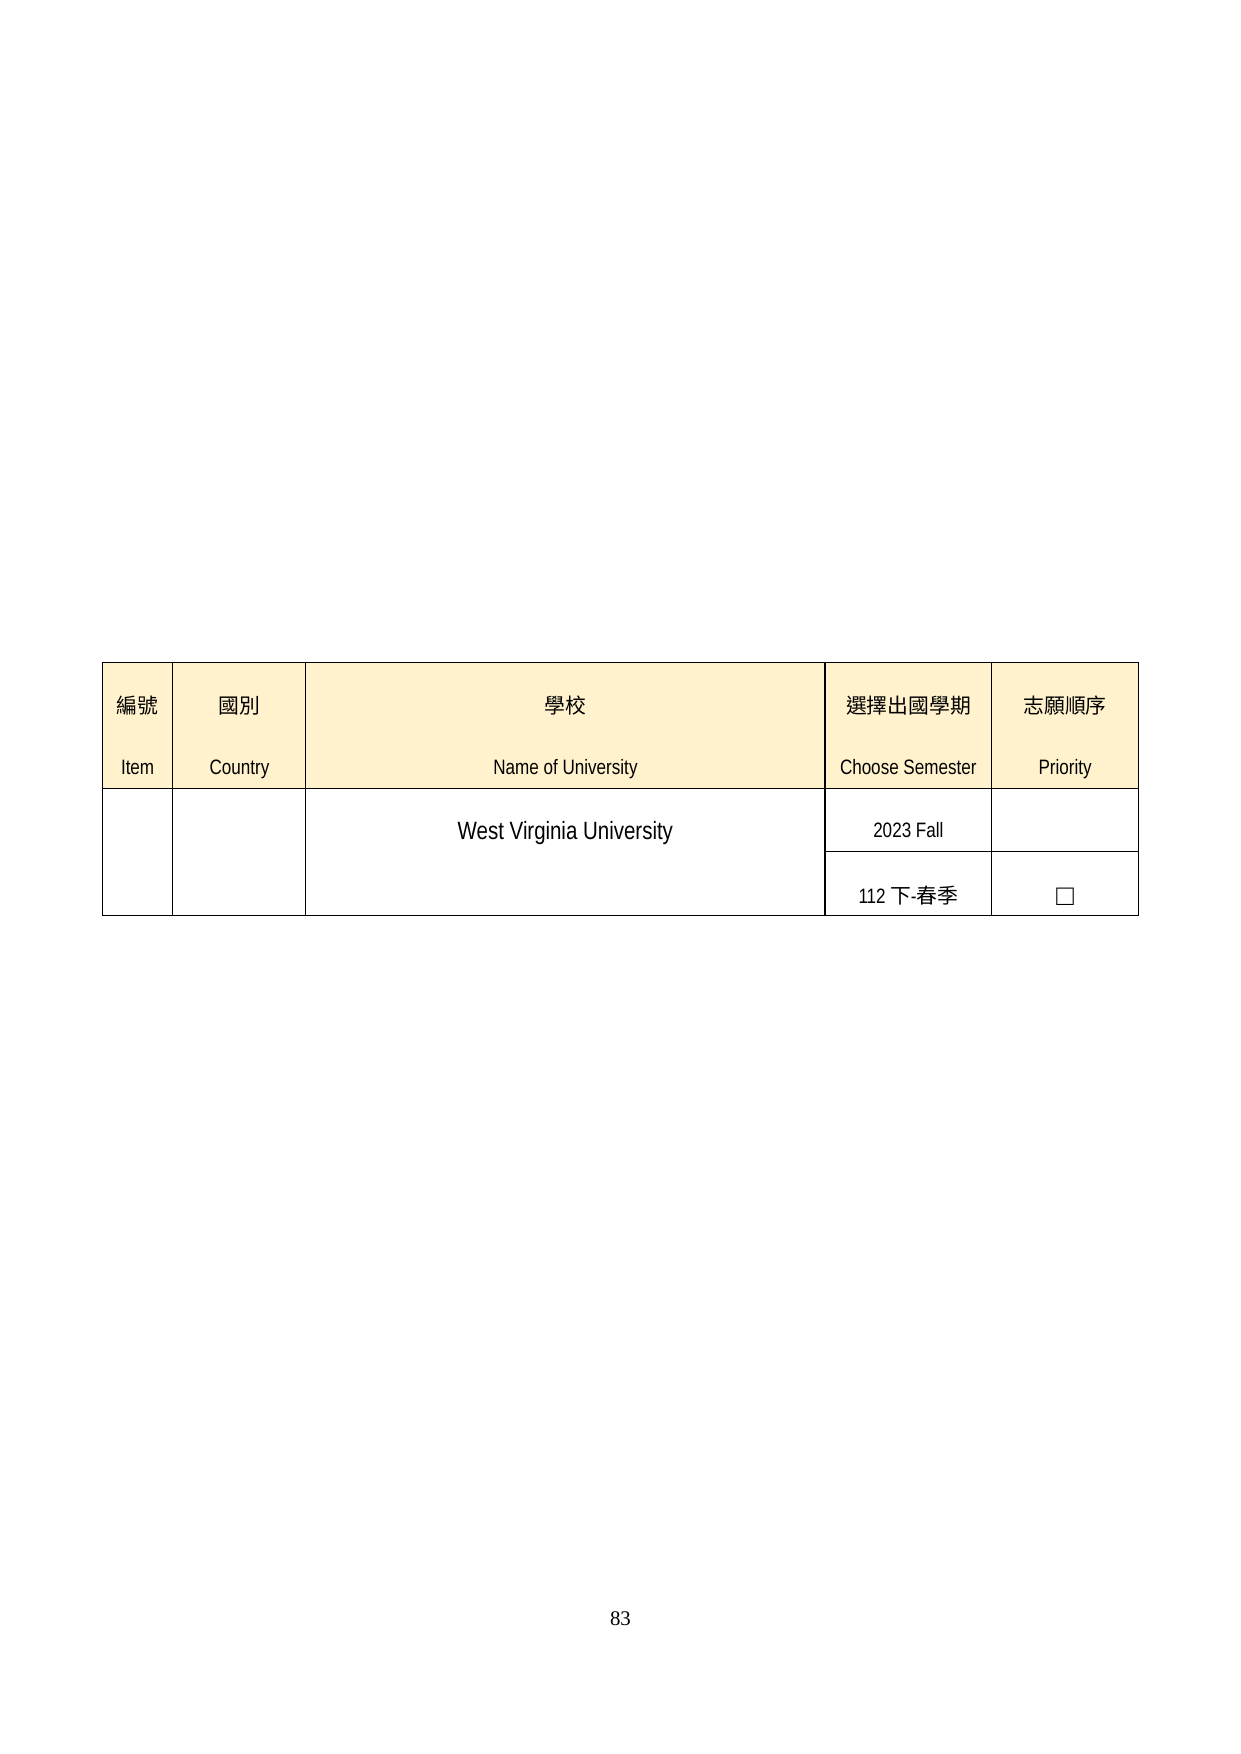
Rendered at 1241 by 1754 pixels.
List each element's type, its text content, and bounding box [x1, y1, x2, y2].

table_cell [103, 789, 172, 915]
table_cell 2023 Fall [826, 789, 991, 851]
table_cell [173, 789, 305, 915]
table_header 國別 Country [173, 663, 305, 788]
table_header 志願順序 Priority [992, 663, 1138, 788]
table_cell □ [992, 852, 1138, 915]
table_header 選擇出國學期 Choose Semester [826, 663, 991, 788]
table_cell West Virginia University [306, 789, 824, 915]
table_cell [992, 789, 1138, 851]
table_header 編號 Item [103, 663, 172, 788]
table_cell 112下-春季 [826, 852, 991, 915]
table_header 學校 Name of University [306, 663, 824, 788]
